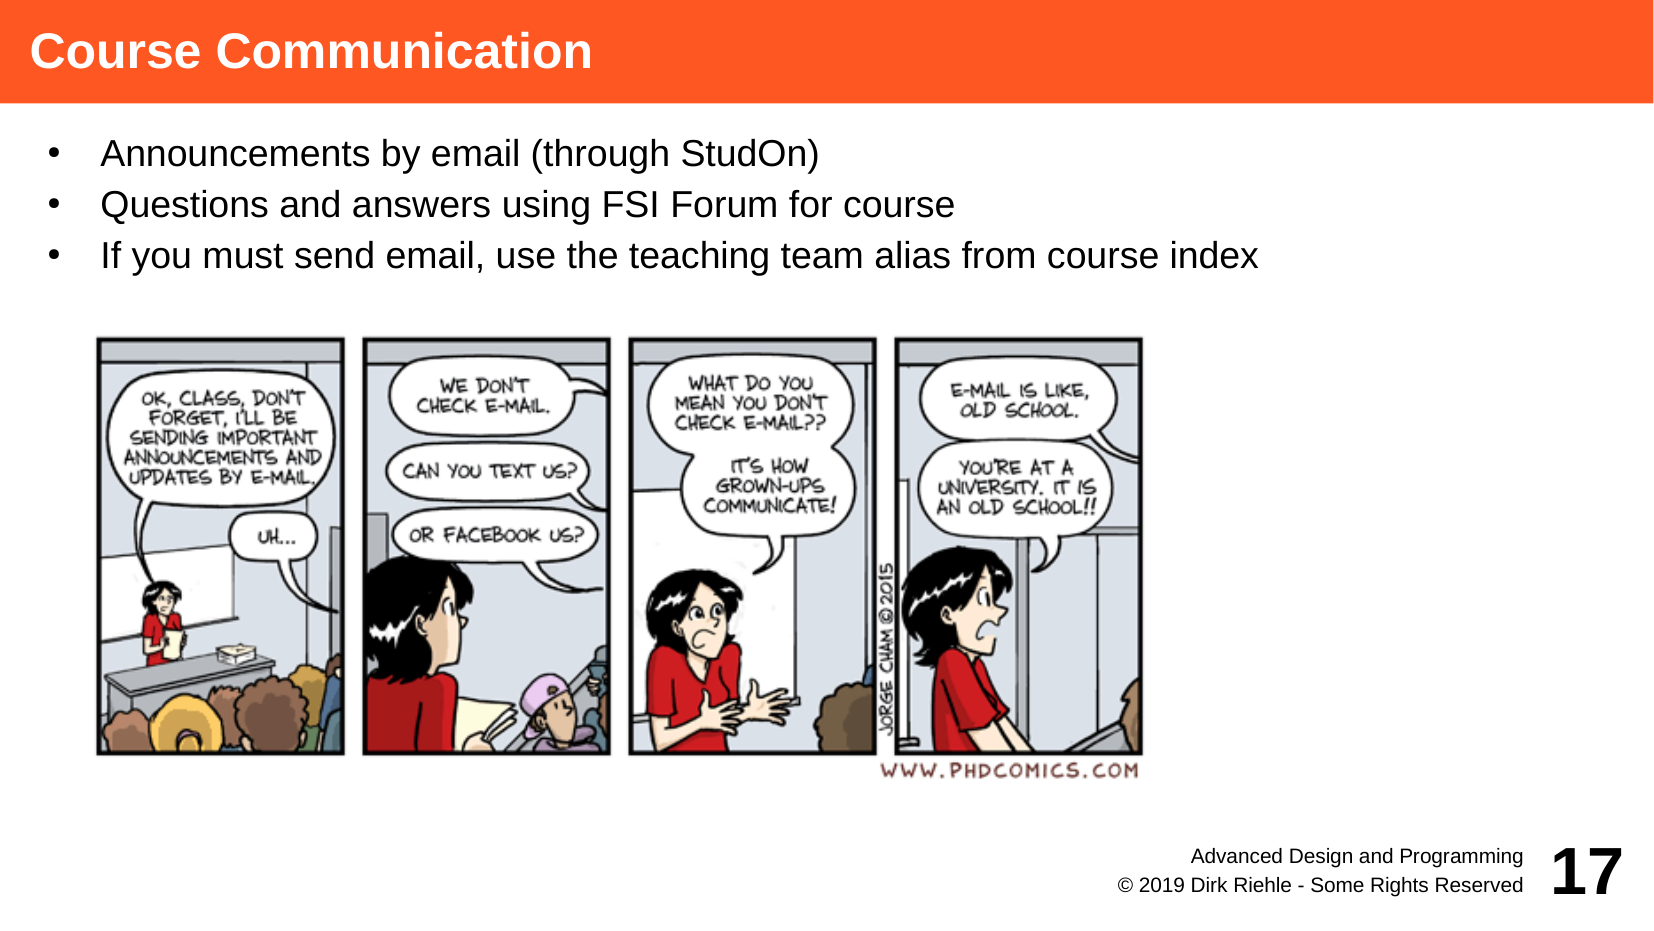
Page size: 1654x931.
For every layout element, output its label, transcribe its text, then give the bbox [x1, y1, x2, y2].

title Course Communication [0, 0, 1654, 104]
list Announcements by email (through StudOn) Questions and answers using FSI Forum for course If you must send email, use the teaching team alias from course index [29, 132, 1625, 813]
picture [88, 324, 1152, 786]
